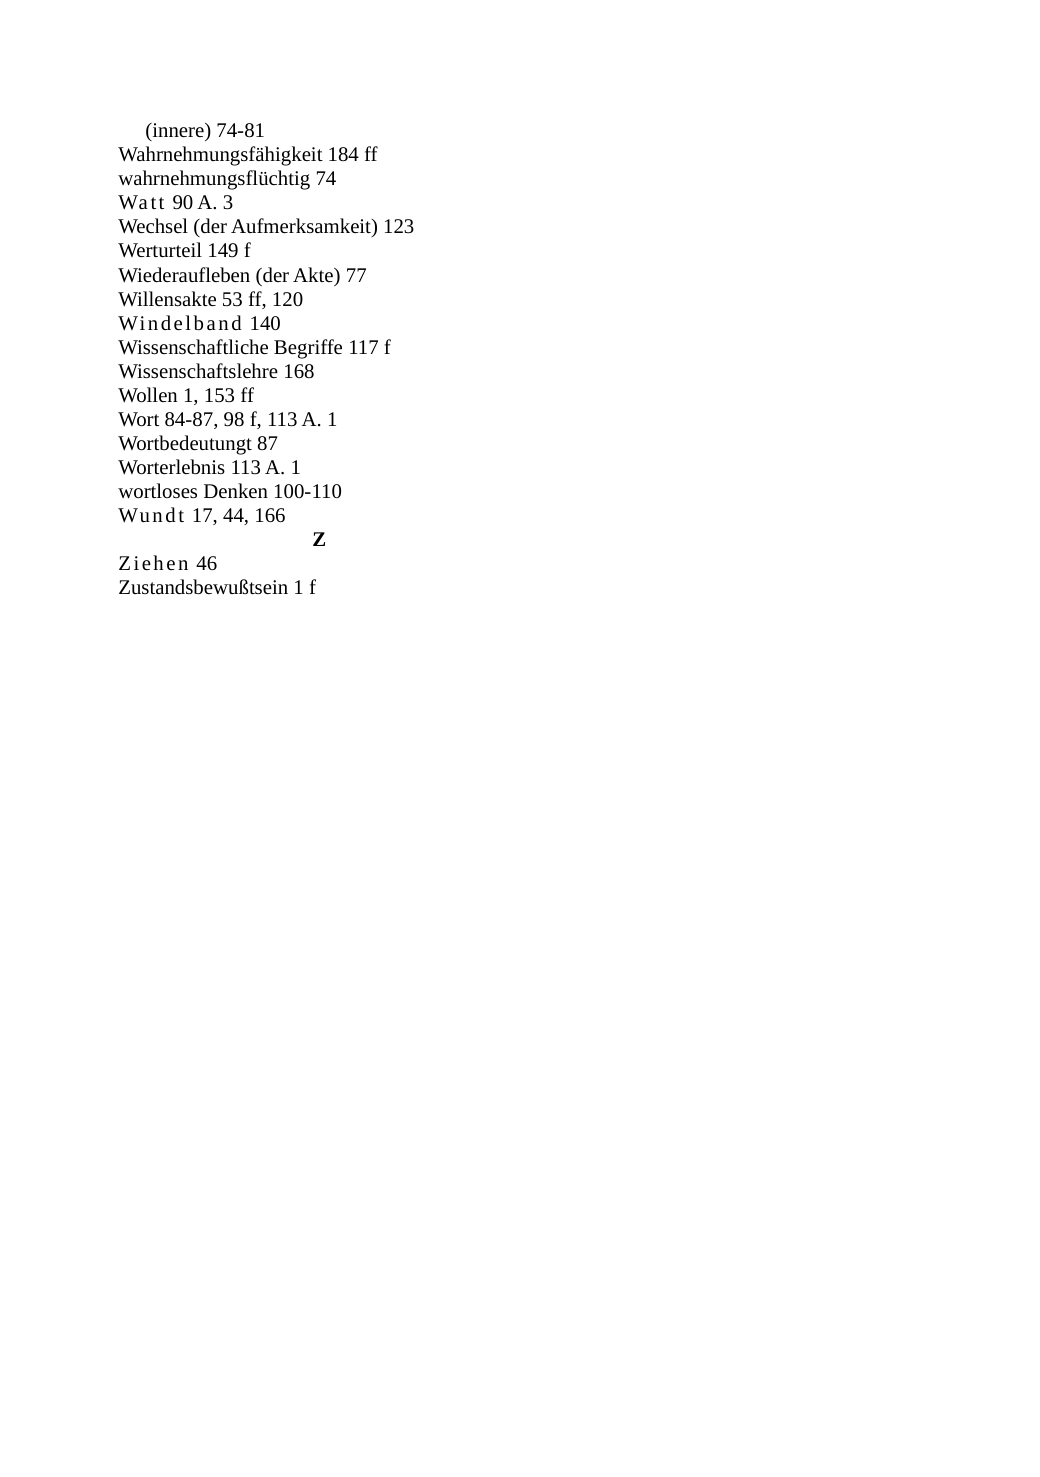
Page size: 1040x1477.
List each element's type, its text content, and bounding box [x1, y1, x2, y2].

text Willensakte 53 ff, 120 [118, 287, 520, 311]
text Wissenschaftslehre 168 [118, 359, 520, 383]
text Z [118, 527, 520, 551]
text Wortbedeutungt 87 [118, 431, 520, 455]
text Werturteil 149 f [118, 238, 520, 262]
text Watt 90 A. 3 [118, 190, 520, 214]
text Wundt 17, 44, 166 [118, 503, 520, 527]
text Wiederaufleben (der Akte) 77 [118, 262, 520, 287]
text Ziehen 46 [118, 551, 520, 575]
text Windelband 140 [118, 311, 520, 335]
text wahrnehmungsflüchtig 74 [118, 166, 520, 190]
text wortloses Denken 100-110 [118, 479, 520, 503]
text Wort 84-87, 98 f, 113 A. 1 [118, 407, 520, 431]
text Wollen 1, 153 ff [118, 383, 520, 407]
text Wechsel (der Aufmerksamkeit) 123 [118, 214, 520, 238]
text Wahrnehmungsfähigkeit 184 ff [118, 142, 520, 166]
text Worterlebnis 113 A. 1 [118, 455, 520, 479]
text (innere) 74-81 [118, 118, 520, 142]
text Zustandsbewußtsein 1 f [118, 575, 520, 599]
text Wissenschaftliche Begriffe 117 f [118, 335, 520, 359]
